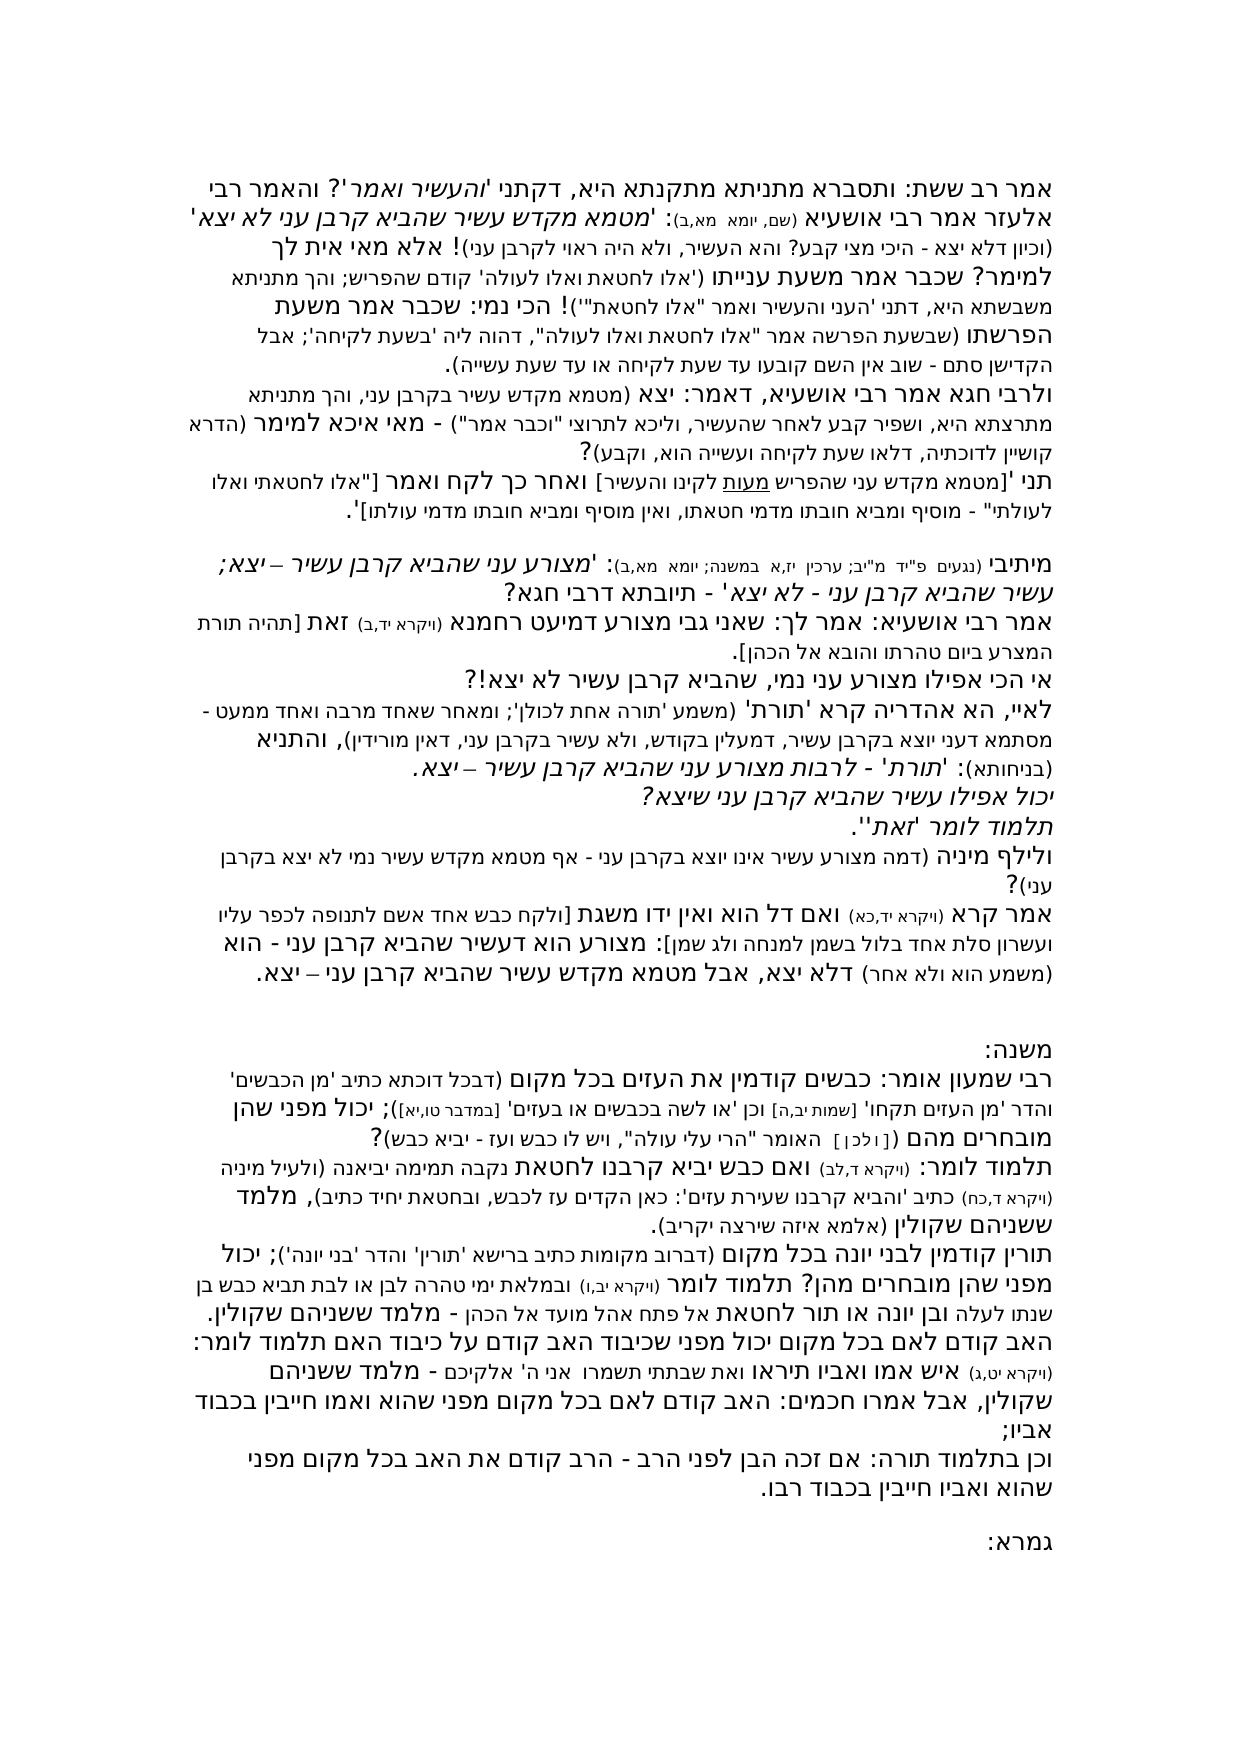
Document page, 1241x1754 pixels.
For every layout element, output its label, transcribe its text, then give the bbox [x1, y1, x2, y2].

text משנה: [187, 1035, 1053, 1064]
text האב קודם לאם בכל מקום יכול מפני שכיבוד האב קודם על כיבוד האם תלמוד לומר: (ויקרא יט,ג) איש אמו ואביו תיראו ואת שבתתי תשמרו אני ה' אלקיכם - מלמד ששניהם שקולין, אבל אמרו חכמים: האב קודם לאם בכל מקום מפני שהוא ואמו חייבין בכבוד אביו; [187, 1327, 1053, 1444]
text תלמוד לומר: (ויקרא ד,לב) ואם כבש יביא קרבנו לחטאת נקבה תמימה יביאנה (ולעיל מיניה (ויקרא ד,כח) כתיב 'והביא קרבנו שעירת עזים': כאן הקדים עז לכבש, ובחטאת יחיד כתיב), מלמד ששניהם שקולין (אלמא איזה שירצה יקריב). [187, 1152, 1053, 1239]
text אמר רב ששת: ותסברא מתניתא מתקנתא היא, דקתני 'והעשיר ואמר'? והאמר רבי אלעזר אמר רבי אושעיא (שם, יומא מא,ב): 'מטמא מקדש עשיר שהביא קרבן עני לא יצא' (וכיון דלא יצא - היכי מצי קבע? והא העשיר, ולא היה ראוי לקרבן עני)! אלא מאי אית לך למימר? שכבר אמר משעת ענייתו ('אלו לחטאת ואלו לעולה' קודם שהפריש; והך מתניתא משבשתא היא, דתני 'העני והעשיר ואמר "אלו לחטאת"')! הכי נמי: שכבר אמר משעת הפרשתו (שבשעת הפרשה אמר "אלו לחטאת ואלו לעולה", דהוה ליה 'בשעת לקיחה'; אבל הקדישן סתם - שוב אין השם קובעו עד שעת לקיחה או עד שעת עשייה). [187, 174, 1053, 379]
text מיתיבי (נגעים פ"יד מ"יב; ערכין יז,א במשנה; יומא מא,ב): 'מצורע עני שהביא קרבן עשיר – יצא; עשיר שהביא קרבן עני - לא יצא' - תיובתא דרבי חגא? [187, 549, 1053, 607]
text תורין קודמין לבני יונה בכל מקום (דברוב מקומות כתיב ברישא 'תורין' והדר 'בני יונה'); יכול מפני שהן מובחרים מהן? תלמוד לומר (ויקרא יב,ו) ובמלאת ימי טהרה לבן או לבת תביא כבש בן שנתו לעלה ובן יונה או תור לחטאת אל פתח אהל מועד אל הכהן - מלמד ששניהם שקולין. [187, 1239, 1053, 1327]
text רבי שמעון אומר: כבשים קודמין את העזים בכל מקום (דבכל דוכתא כתיב 'מן הכבשים' והדר 'מן העזים תקחו' [שמות יב,ה] וכן 'או לשה בכבשים או בעזים' [במדבר טו,יא]); יכול מפני שהן מובחרים מהם ([ולכן] האומר "הרי עלי עולה", ויש לו כבש ועז - יביא כבש)? [187, 1064, 1053, 1152]
text גמרא: [187, 1527, 1053, 1556]
text לאיי, הא אהדריה קרא 'תורת' (משמע 'תורה אחת לכולן'; ומאחר שאחד מרבה ואחד ממעט - מסתמא דעני יוצא בקרבן עשיר, דמעלין בקודש, ולא עשיר בקרבן עני, דאין מורידין), והתניא (בניחותא): 'תורת' - לרבות מצורע עני שהביא קרבן עשיר – יצא. [187, 695, 1053, 782]
text יכול אפילו עשיר שהביא קרבן עני שיצא? [187, 782, 1053, 812]
text תני '[מטמא מקדש עני שהפריש מעות לקינו והעשיר] ואחר כך לקח ואמר ["אלו לחטאתי ואלו לעולתי" - מוסיף ומביא חובתו מדמי חטאתו, ואין מוסיף ומביא חובתו מדמי עולתו]'. [187, 466, 1053, 525]
text ולרבי חגא אמר רבי אושעיא, דאמר: יצא (מטמא מקדש עשיר בקרבן עני, והך מתניתא מתרצתא היא, ושפיר קבע לאחר שהעשיר, וליכא לתרוצי "וכבר אמר") - מאי איכא למימר (הדרא קושיין לדוכתיה, דלאו שעת לקיחה ועשייה הוא, וקבע)? [187, 379, 1053, 466]
text וכן בתלמוד תורה: אם זכה הבן לפני הרב - הרב קודם את האב בכל מקום מפני שהוא ואביו חייבין בכבוד רבו. [187, 1444, 1053, 1503]
text תלמוד לומר 'זאת''. [187, 812, 1053, 841]
text ולילף מיניה (דמה מצורע עשיר אינו יוצא בקרבן עני - אף מטמא מקדש עשיר נמי לא יצא בקרבן עני)? [187, 841, 1053, 899]
text אי הכי אפילו מצורע עני נמי, שהביא קרבן עשיר לא יצא!? [187, 666, 1053, 695]
text אמר רבי אושעיא: אמר לך: שאני גבי מצורע דמיעט רחמנא (ויקרא יד,ב) זאת [תהיה תורת המצרע ביום טהרתו והובא אל הכהן]. [187, 607, 1053, 666]
text אמר קרא (ויקרא יד,כא) ואם דל הוא ואין ידו משגת [ולקח כבש אחד אשם לתנופה לכפר עליו ועשרון סלת אחד בלול בשמן למנחה ולג שמן]: מצורע הוא דעשיר שהביא קרבן עני - הוא (משמע הוא ולא אחר) דלא יצא, אבל מטמא מקדש עשיר שהביא קרבן עני – יצא. [187, 899, 1053, 987]
